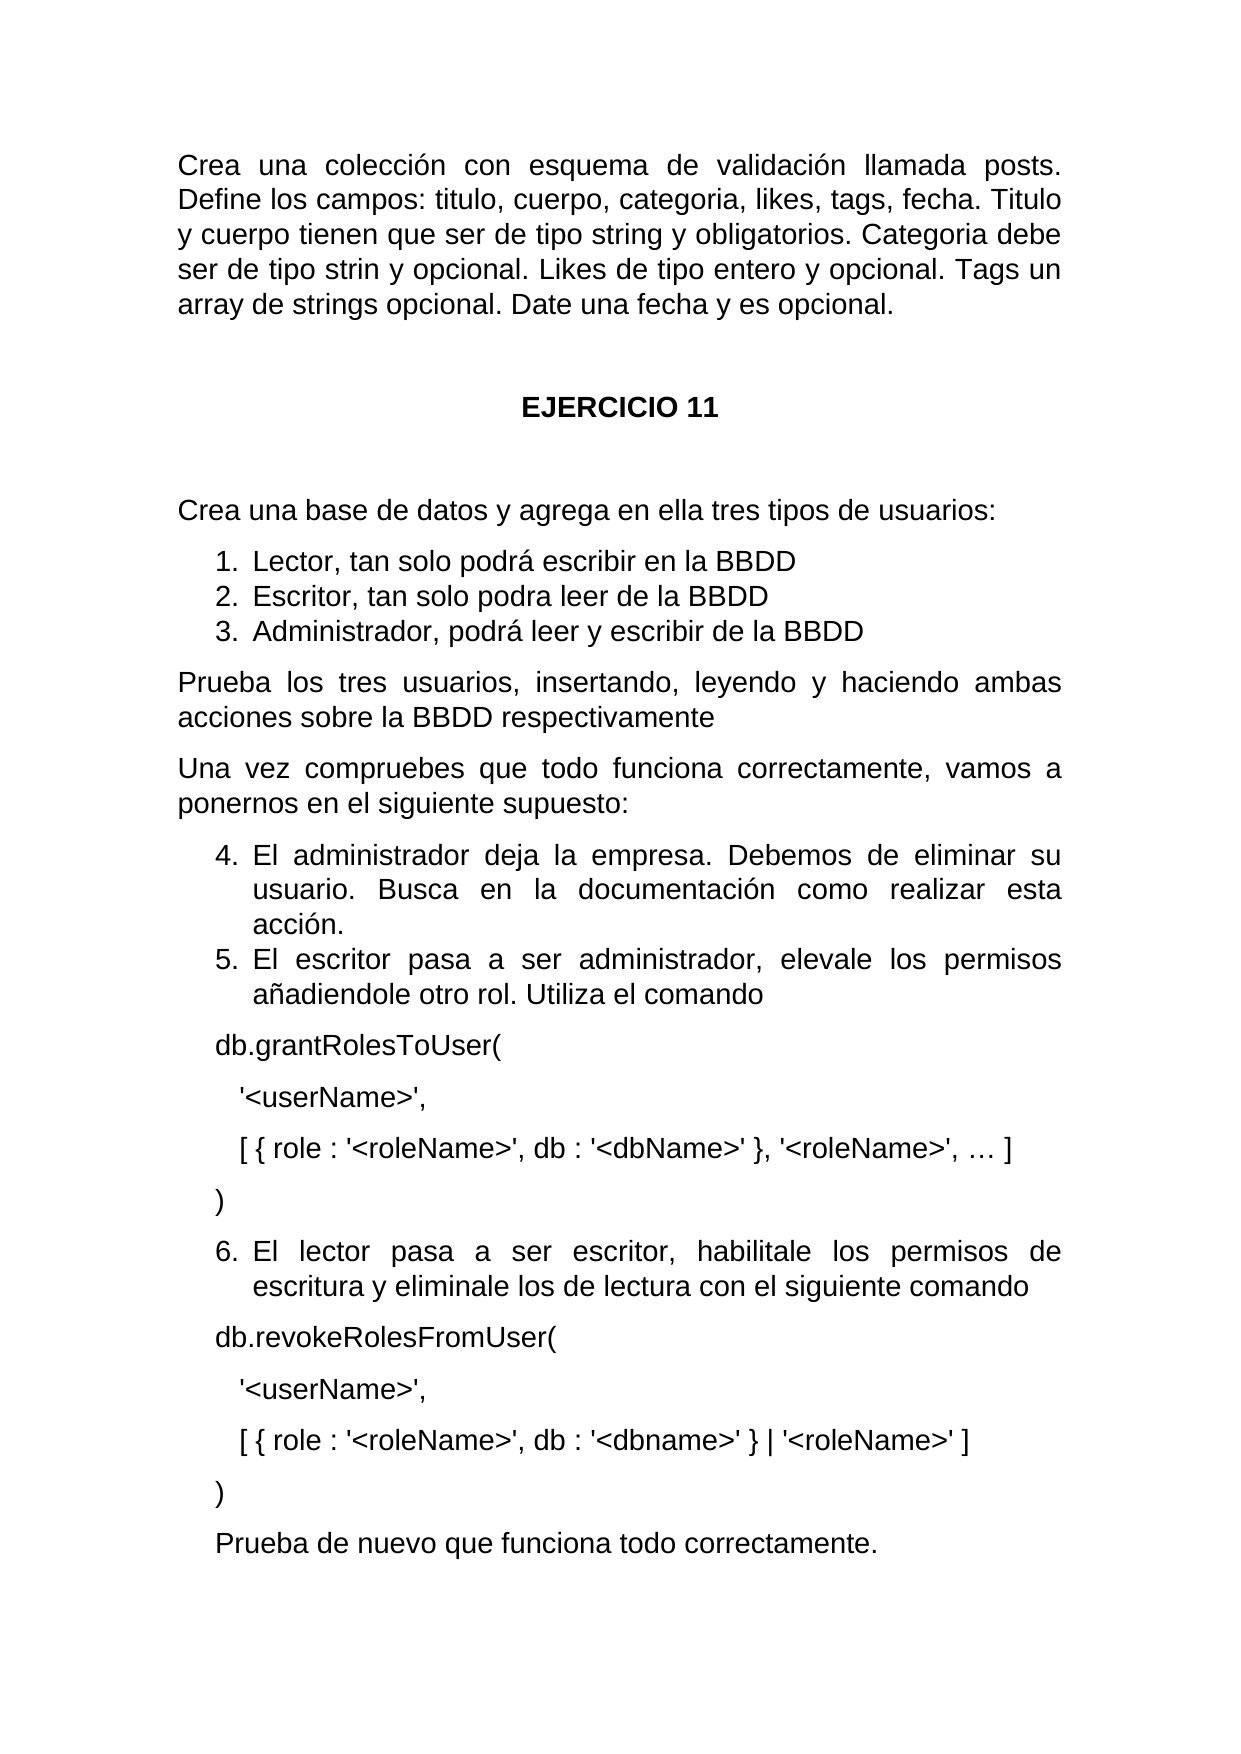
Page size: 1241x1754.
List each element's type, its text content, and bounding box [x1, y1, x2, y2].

text ) [215, 1475, 1063, 1508]
text '<userName>', [215, 1080, 1063, 1113]
text '<userName>', [215, 1372, 1063, 1405]
text EJERCICIO 11 [177, 390, 1063, 423]
list El administrador deja la empresa. Debemos de eliminar su usuario. Busca en la documentación como realizar esta acción. [215, 838, 1063, 941]
text ) [215, 1183, 1063, 1216]
text Prueba los tres usuarios, insertando, leyendo y haciendo ambas acciones sobre la BBDD respectivamente [177, 665, 1063, 733]
list Administrador, podrá leer y escribir de la BBDD [215, 614, 1063, 647]
list Lector, tan solo podrá escribir en la BBDD [215, 544, 1063, 578]
text Prueba de nuevo que funciona todo correctamente. [215, 1526, 1063, 1560]
text db.grantRolesToUser( [215, 1028, 1063, 1062]
text Crea una colección con esquema de validación llamada posts. Define los campos: titulo, cuerpo, categoria, likes, tags, fecha. Titulo y cuerpo tienen que ser de tipo string y obligatorios. Categoria debe ser de tipo strin y opcional. Likes de tipo entero y opcional. Tags un array de strings opcional. Date una fecha y es opcional. [177, 148, 1063, 320]
list Escritor, tan solo podra leer de la BBDD [215, 579, 1063, 612]
text Crea una base de datos y agrega en ella tres tipos de usuarios: [177, 493, 1063, 526]
list El escritor pasa a ser administrador, elevale los permisos añadiendole otro rol. Utiliza el comando [215, 942, 1063, 1010]
text [ { role : '<roleName>', db : '<dbname>' } | '<roleName>' ] [215, 1423, 1063, 1457]
text Una vez compruebes que todo funciona correctamente, vamos a ponernos en el siguiente supuesto: [177, 751, 1063, 820]
text db.revokeRolesFromUser( [215, 1320, 1063, 1354]
list El lector pasa a ser escritor, habilitale los permisos de escritura y eliminale los de lectura con el siguiente comando [215, 1234, 1063, 1302]
text [ { role : '<roleName>', db : '<dbName>' }, '<roleName>', … ] [215, 1131, 1063, 1165]
